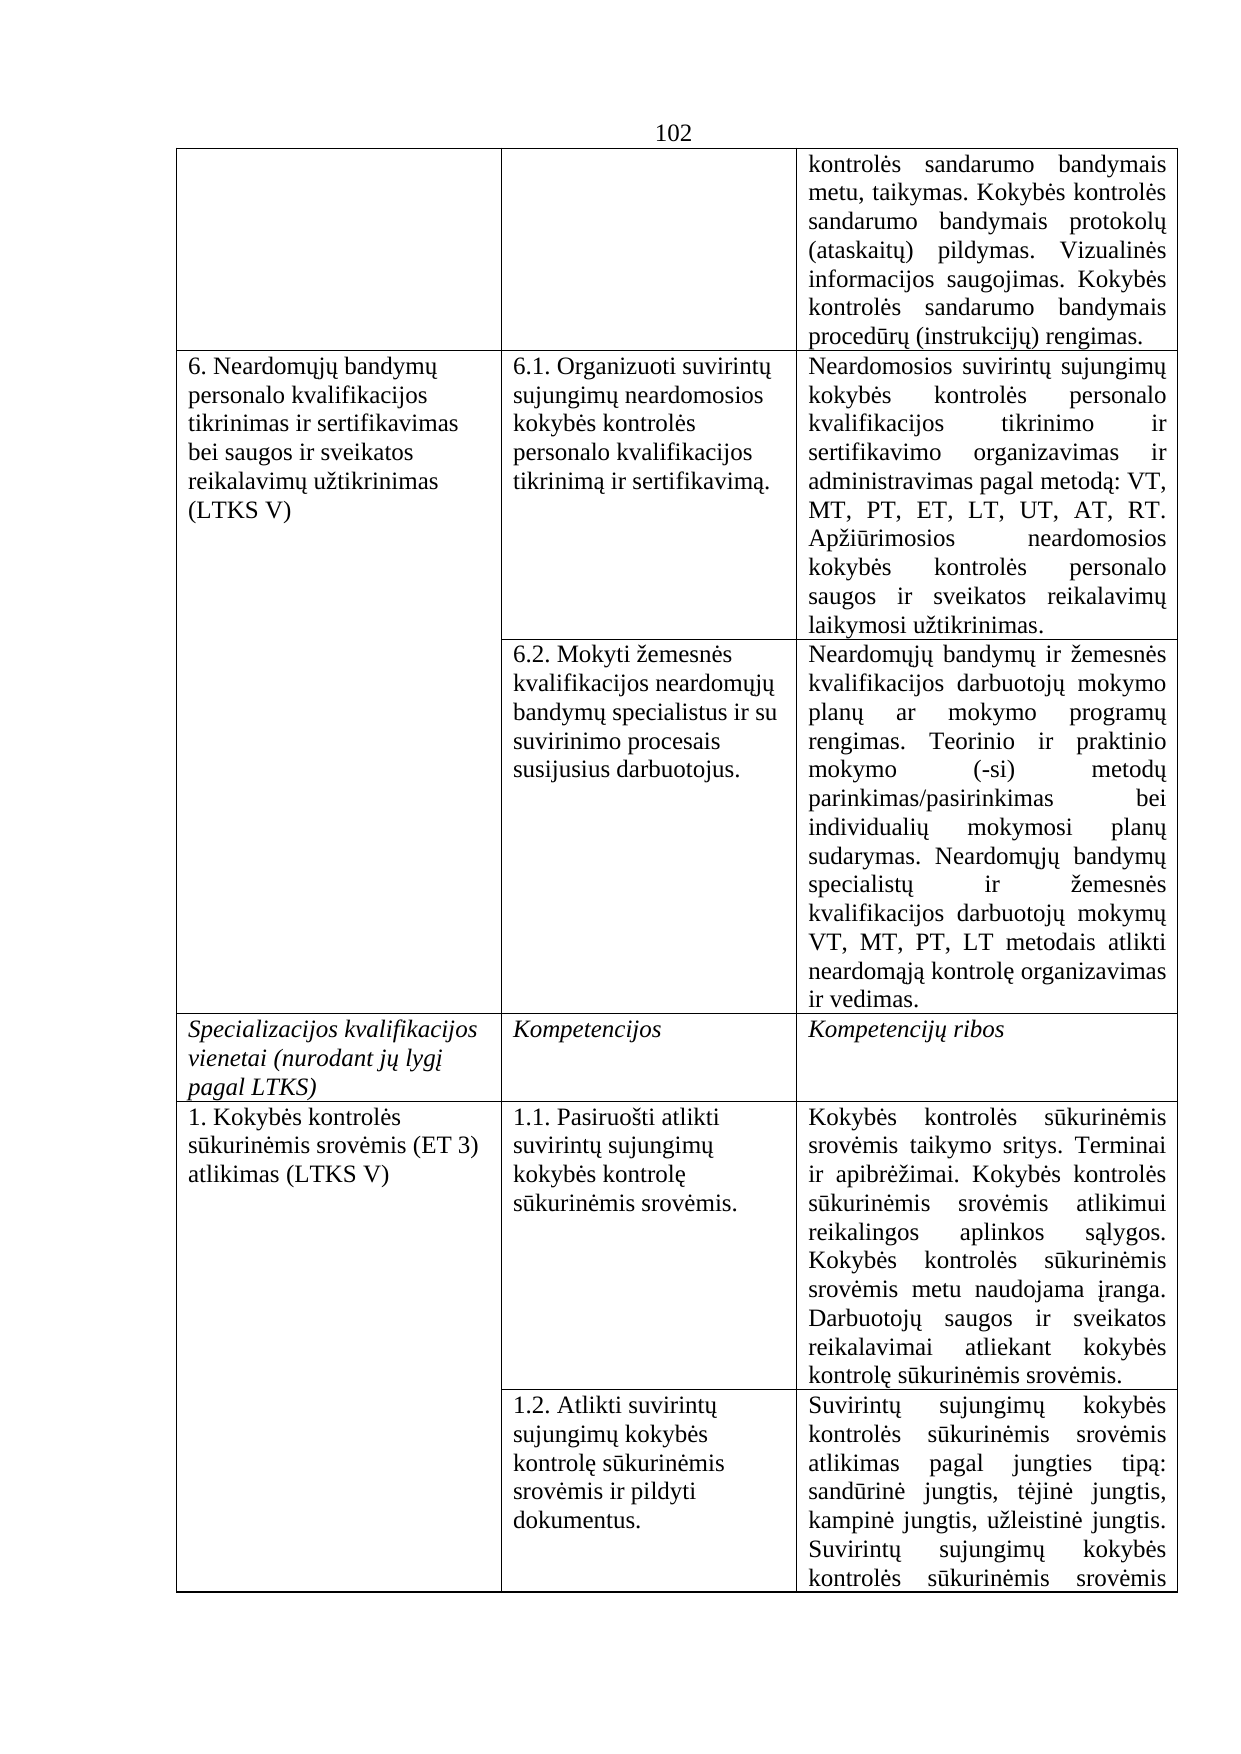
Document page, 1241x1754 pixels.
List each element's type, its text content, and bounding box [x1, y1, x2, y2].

table_cell 1.2. Atlikti suvirintų sujungimų kokybės kontrolę sūkurinėmis srovėmis ir pildyti dokumentus. [502, 1390, 796, 1591]
table_cell [177, 149, 501, 350]
table_cell Specializacijos kvalifikacijos vienetai (nurodant jų lygį pagal LTKS) [177, 1014, 501, 1101]
table_cell 6. Neardomųjų bandymų personalo kvalifikacijos tikrinimas ir sertifikavimas bei saugos ir sveikatos reikalavimų užtikrinimas (LTKS V) [177, 351, 501, 1013]
table_cell kontrolės sandarumo bandymais metu, taikymas. Kokybės kontrolės sandarumo bandymais protokolų (ataskaitų) pildymas. Vizualinės informacijos saugojimas. Kokybės kontrolės sandarumo bandymais procedūrų (instrukcijų) rengimas. [797, 149, 1177, 350]
table_cell Kompetencijos [502, 1014, 796, 1101]
table_cell [502, 149, 796, 350]
table_cell 1.1. Pasiruošti atlikti suvirintų sujungimų kokybės kontrolę sūkurinėmis srovėmis. [502, 1102, 796, 1389]
table_cell 1. Kokybės kontrolės sūkurinėmis srovėmis (ET 3) atlikimas (LTKS V) [177, 1102, 501, 1591]
table_cell Kokybės kontrolės sūkurinėmis srovėmis taikymo sritys. Terminai ir apibrėžimai. Kokybės kontrolės sūkurinėmis srovėmis atlikimui reikalingos aplinkos sąlygos. Kokybės kontrolės sūkurinėmis srovėmis metu naudojama įranga. Darbuotojų saugos ir sveikatos reikalavimai atliekant kokybės kontrolę sūkurinėmis srovėmis. [797, 1102, 1177, 1389]
table_cell Suvirintų sujungimų kokybės kontrolės sūkurinėmis srovėmis atlikimas pagal jungties tipą: sandūrinė jungtis, tėjinė jungtis, kampinė jungtis, užleistinė jungtis. Suvirintų sujungimų kokybės kontrolės sūkurinėmis srovėmis [797, 1390, 1177, 1591]
table_cell Neardomosios suvirintų sujungimų kokybės kontrolės personalo kvalifikacijos tikrinimo ir sertifikavimo organizavimas ir administravimas pagal metodą: VT, MT, PT, ET, LT, UT, AT, RT. Apžiūrimosios neardomosios kokybės kontrolės personalo saugos ir sveikatos reikalavimų laikymosi užtikrinimas. [797, 351, 1177, 638]
table_cell 6.2. Mokyti žemesnės kvalifikacijos neardomųjų bandymų specialistus ir su suvirinimo procesais susijusius darbuotojus. [502, 640, 796, 1013]
table_cell Kompetencijų ribos [797, 1014, 1177, 1101]
table_cell 6.1. Organizuoti suvirintų sujungimų neardomosios kokybės kontrolės personalo kvalifikacijos tikrinimą ir sertifikavimą. [502, 351, 796, 638]
table_cell Neardomųjų bandymų ir žemesnės kvalifikacijos darbuotojų mokymo planų ar mokymo programų rengimas. Teorinio ir praktinio mokymo (-si) metodų parinkimas/pasirinkimas bei individualių mokymosi planų sudarymas. Neardomųjų bandymų specialistų ir žemesnės kvalifikacijos darbuotojų mokymų VT, MT, PT, LT metodais atlikti neardomąją kontrolę organizavimas ir vedimas. [797, 640, 1177, 1013]
